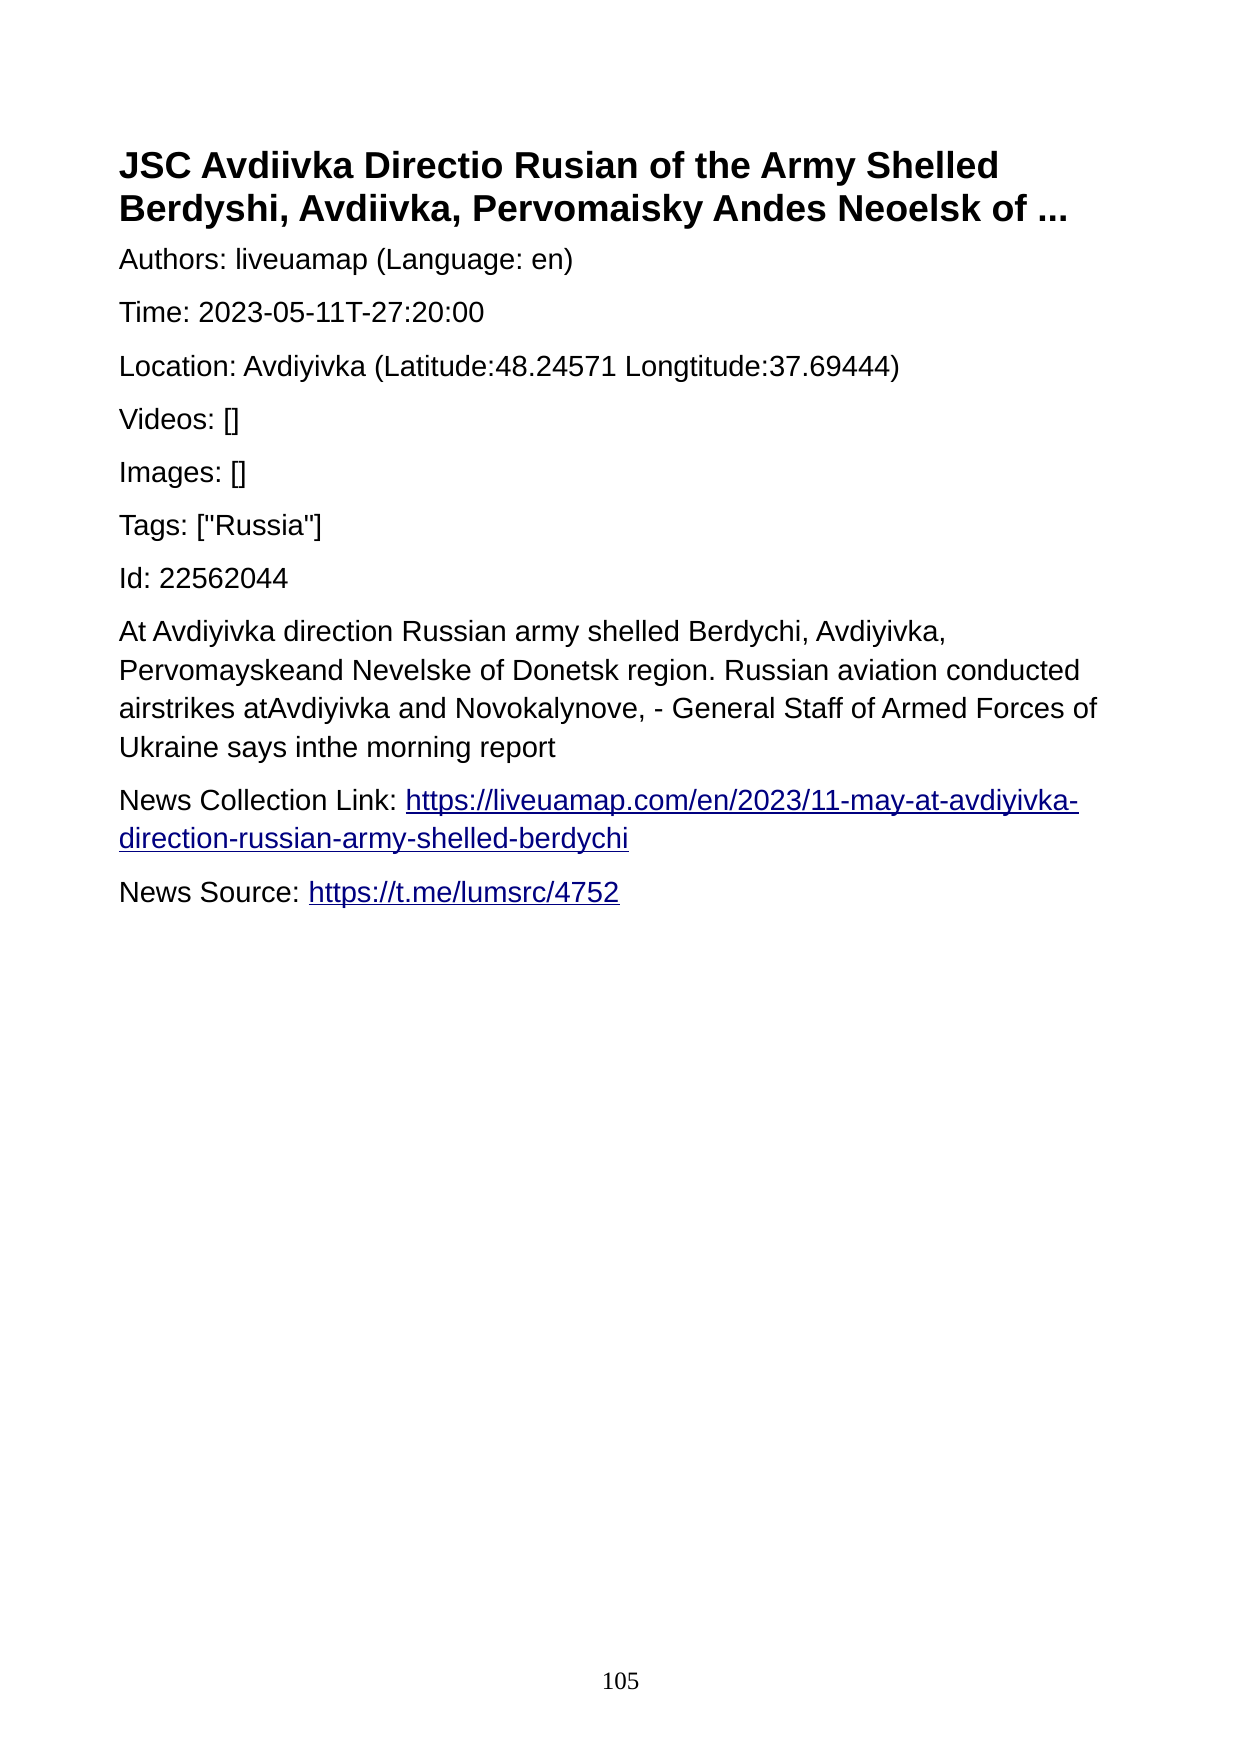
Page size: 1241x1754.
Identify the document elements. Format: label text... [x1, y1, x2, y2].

text Time: 2023-05-11T-27:20:00 [118, 295, 1122, 329]
text Images: [] [118, 455, 1122, 488]
text Tags: ["Russia"] [118, 508, 1122, 541]
subtitle JSC Avdiivka Directio Rusian of the Army Shelled Berdyshi, Avdiivka, Pervomaisky Andes Neoelsk of ... [118, 143, 1122, 230]
text Id: 22562044 [118, 561, 1122, 594]
text Videos: [] [118, 402, 1122, 435]
text News Collection Link: https://liveuamap.com/en/2023/11-may-at-avdiyivka-direction-russian-army-shelled-berdychi [118, 783, 1122, 855]
text News Source: https://t.me/lumsrc/4752 [118, 874, 1122, 908]
text At Avdiyivka direction Russian army shelled Berdychi, Avdiyivka, Pervomayskeand Nevelske of Donetsk region. Russian aviation conducted airstrikes atAvdiyivka and Novokalynove, - General Staff of Armed Forces of Ukraine says inthe morning report [118, 614, 1122, 763]
text Location: Avdiyivka (Latitude:48.24571 Longtitude:37.69444) [118, 348, 1122, 382]
text Authors: liveuamap (Language: en) [118, 242, 1122, 276]
